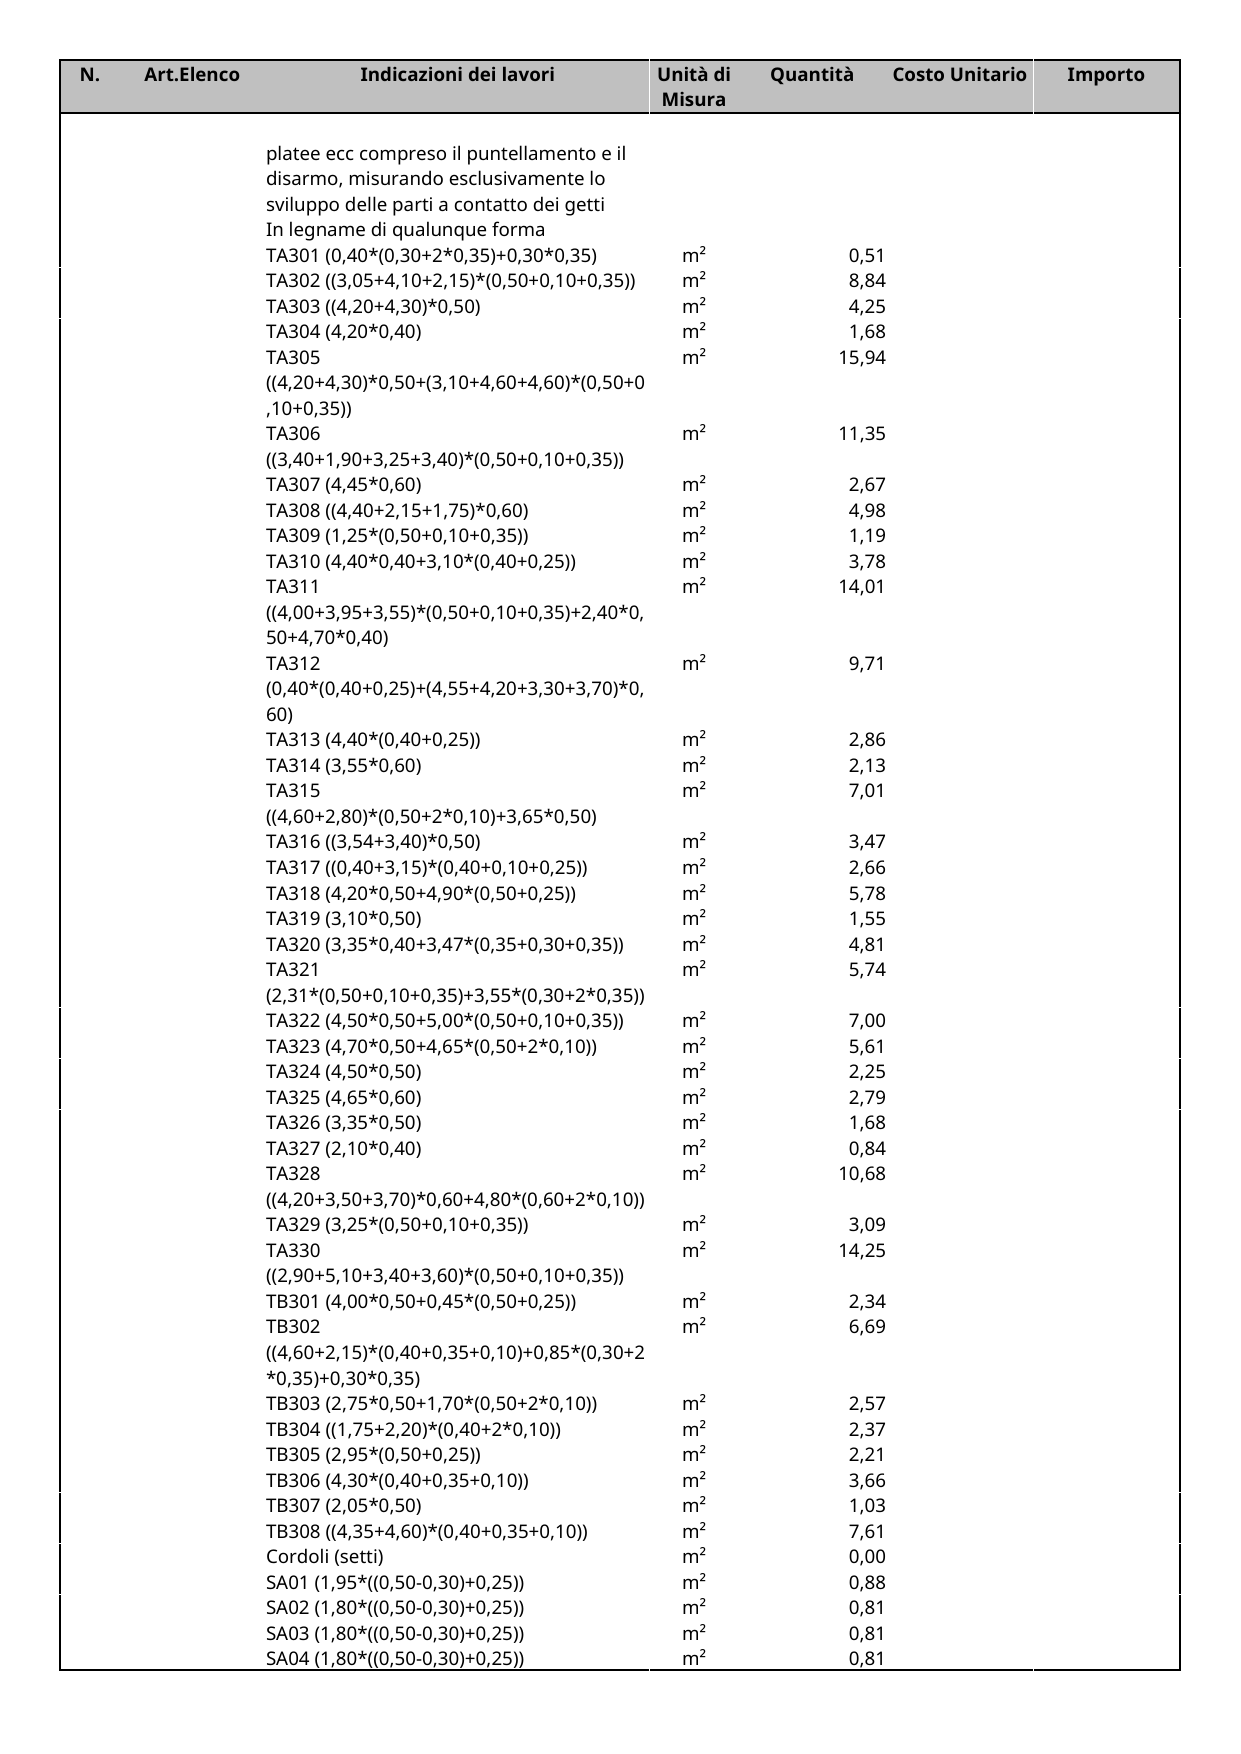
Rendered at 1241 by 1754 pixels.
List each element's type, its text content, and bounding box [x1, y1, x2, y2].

table_cell SA03 (1,80*((0,50-0,30)+0,25)) [266, 1620, 649, 1646]
table_cell m² [650, 293, 738, 318]
table_cell [886, 1544, 1033, 1569]
table_cell [118, 472, 266, 497]
table_cell 0,81 [738, 1620, 886, 1646]
table_cell 2,25 [738, 1059, 886, 1084]
table_cell m² [650, 421, 738, 472]
table_cell TA319 (3,10*0,50) [266, 905, 649, 931]
table_cell [61, 1237, 118, 1288]
table_header Indicazioni dei lavori [266, 61, 649, 112]
table_cell m² [650, 1646, 738, 1669]
table_cell [61, 880, 118, 905]
table_cell [61, 727, 118, 752]
table_cell 3,47 [738, 829, 886, 854]
table_cell 4,81 [738, 931, 886, 956]
table_cell [886, 1493, 1033, 1518]
table_cell m² [650, 1441, 738, 1467]
table_cell [1034, 854, 1179, 880]
table_cell TA309 (1,25*(0,50+0,10+0,35)) [266, 523, 649, 548]
table_cell 11,35 [738, 421, 886, 472]
table_cell m² [650, 1288, 738, 1314]
table_cell [266, 114, 649, 140]
table_cell [1034, 1544, 1179, 1569]
table_cell [1034, 472, 1179, 497]
table_cell [61, 1008, 118, 1033]
table_cell [118, 778, 266, 829]
table_cell [118, 523, 266, 548]
table_cell [1034, 778, 1179, 829]
table_cell TA313 (4,40*(0,40+0,25)) [266, 727, 649, 752]
table_cell [886, 1595, 1033, 1620]
table_cell [1034, 1033, 1179, 1058]
table_cell [118, 1059, 266, 1084]
table_cell 7,00 [738, 1008, 886, 1033]
table_cell [886, 472, 1033, 497]
table_cell [61, 1416, 118, 1441]
table_cell [1034, 1416, 1179, 1441]
table_cell m² [650, 1314, 738, 1390]
table_cell [886, 114, 1033, 140]
table_cell [1034, 548, 1179, 574]
table_cell [118, 1237, 266, 1288]
table_cell 5,74 [738, 956, 886, 1007]
table_cell m² [650, 1518, 738, 1543]
table_cell [886, 880, 1033, 905]
table_cell [61, 242, 118, 267]
table_cell 2,34 [738, 1288, 886, 1314]
table_cell m² [650, 1033, 738, 1058]
table_cell [886, 548, 1033, 574]
table_cell [1034, 523, 1179, 548]
table_cell [886, 268, 1033, 293]
table_cell 6,69 [738, 1314, 886, 1390]
table_cell [118, 1544, 266, 1569]
table_cell [886, 829, 1033, 854]
table_cell [61, 752, 118, 778]
table_cell [61, 1314, 118, 1390]
table_cell m² [650, 1212, 738, 1237]
table_cell [61, 1033, 118, 1058]
table_cell 5,78 [738, 880, 886, 905]
table_cell TA317 ((0,40+3,15)*(0,40+0,10+0,25)) [266, 854, 649, 880]
table_cell [886, 242, 1033, 267]
table_cell 0,81 [738, 1646, 886, 1669]
table_cell [1034, 1059, 1179, 1084]
table_cell [61, 497, 118, 523]
table_cell [886, 421, 1033, 472]
table_cell m² [650, 1595, 738, 1620]
table_cell 0,00 [738, 1544, 886, 1569]
table_cell [61, 854, 118, 880]
table_cell [886, 293, 1033, 318]
table_cell m² [650, 956, 738, 1007]
table_cell TA316 ((3,54+3,40)*0,50) [266, 829, 649, 854]
table_cell [118, 1288, 266, 1314]
table_cell [61, 1569, 118, 1594]
table_cell [886, 854, 1033, 880]
table_cell TA328 ((4,20+3,50+3,70)*0,60+4,80*(0,60+2*0,10)) [266, 1161, 649, 1212]
table_cell m² [650, 1390, 738, 1416]
table_cell [118, 829, 266, 854]
table_cell 8,84 [738, 268, 886, 293]
table_header Costo Unitario [886, 61, 1033, 112]
table_cell [61, 1390, 118, 1416]
table_cell m² [650, 829, 738, 854]
table_cell [61, 1135, 118, 1161]
table_cell TA324 (4,50*0,50) [266, 1059, 649, 1084]
table_cell [61, 778, 118, 829]
table_cell SA02 (1,80*((0,50-0,30)+0,25)) [266, 1595, 649, 1620]
table_cell 7,01 [738, 778, 886, 829]
table_cell [118, 1441, 266, 1467]
table_cell TB306 (4,30*(0,40+0,35+0,10)) [266, 1467, 649, 1492]
table_cell 3,78 [738, 548, 886, 574]
table_cell m² [650, 319, 738, 344]
table_cell TA303 ((4,20+4,30)*0,50) [266, 293, 649, 318]
table_cell [118, 1110, 266, 1135]
table_cell [1034, 293, 1179, 318]
table_cell TA310 (4,40*0,40+3,10*(0,40+0,25)) [266, 548, 649, 574]
table_cell [61, 268, 118, 293]
table_cell TA304 (4,20*0,40) [266, 319, 649, 344]
table_cell [1034, 1569, 1179, 1594]
table_cell [61, 1620, 118, 1646]
table_cell [1034, 1518, 1179, 1543]
table_cell 7,61 [738, 1518, 886, 1543]
table_cell m² [650, 1467, 738, 1492]
table_cell m² [650, 1135, 738, 1161]
table_cell m² [650, 574, 738, 650]
table_cell [61, 344, 118, 421]
table_cell TB307 (2,05*0,50) [266, 1493, 649, 1518]
table_cell [61, 319, 118, 344]
table_cell [118, 650, 266, 727]
table_cell TB303 (2,75*0,50+1,70*(0,50+2*0,10)) [266, 1390, 649, 1416]
table_cell [886, 1212, 1033, 1237]
table_cell m² [650, 752, 738, 778]
table_cell [886, 344, 1033, 421]
table_cell TB308 ((4,35+4,60)*(0,40+0,35+0,10)) [266, 1518, 649, 1543]
table_cell 2,37 [738, 1416, 886, 1441]
table_cell [118, 1135, 266, 1161]
table_cell TA330 ((2,90+5,10+3,40+3,60)*(0,50+0,10+0,35)) [266, 1237, 649, 1288]
table_cell [61, 905, 118, 931]
table_cell 1,19 [738, 523, 886, 548]
table_cell [1034, 1212, 1179, 1237]
table_cell m² [650, 523, 738, 548]
table_cell 4,98 [738, 497, 886, 523]
table_cell [61, 523, 118, 548]
table_cell m² [650, 268, 738, 293]
table_cell [886, 1008, 1033, 1033]
table_cell [1034, 829, 1179, 854]
table_cell [886, 1084, 1033, 1109]
table_cell m² [650, 778, 738, 829]
table_cell [61, 1595, 118, 1620]
table_cell [1034, 319, 1179, 344]
table_cell [1034, 880, 1179, 905]
table_cell m² [650, 931, 738, 956]
table_cell 1,68 [738, 1110, 886, 1135]
table_cell 9,71 [738, 650, 886, 727]
table_cell m² [650, 727, 738, 752]
table_cell m² [650, 1008, 738, 1033]
table_header Quantità [738, 61, 886, 112]
table_cell [61, 1467, 118, 1492]
table_cell TA306 ((3,40+1,90+3,25+3,40)*(0,50+0,10+0,35)) [266, 421, 649, 472]
table_cell TA325 (4,65*0,60) [266, 1084, 649, 1109]
table_cell [118, 268, 266, 293]
table_cell TA311 ((4,00+3,95+3,55)*(0,50+0,10+0,35)+2,40*0,50+4,70*0,40) [266, 574, 649, 650]
table_cell TA315 ((4,60+2,80)*(0,50+2*0,10)+3,65*0,50) [266, 778, 649, 829]
table_cell [1034, 1288, 1179, 1314]
table_cell [886, 1033, 1033, 1058]
table_cell [1034, 905, 1179, 931]
table_cell 10,68 [738, 1161, 886, 1212]
table_cell [886, 1416, 1033, 1441]
table_cell [1034, 1161, 1179, 1212]
table_cell [1034, 1237, 1179, 1288]
table_cell [1034, 931, 1179, 956]
table_cell TA301 (0,40*(0,30+2*0,35)+0,30*0,35) [266, 242, 649, 267]
table_cell [61, 1212, 118, 1237]
table_cell 2,79 [738, 1084, 886, 1109]
table_header Art.Elenco [118, 61, 266, 112]
table_cell [118, 1161, 266, 1212]
table_cell 5,61 [738, 1033, 886, 1058]
table_cell [1034, 1620, 1179, 1646]
table_cell [118, 1084, 266, 1109]
table_cell [118, 293, 266, 318]
table_cell [886, 523, 1033, 548]
table_cell TA308 ((4,40+2,15+1,75)*0,60) [266, 497, 649, 523]
table_cell m² [650, 1493, 738, 1518]
table_cell [118, 1493, 266, 1518]
table_cell TA320 (3,35*0,40+3,47*(0,35+0,30+0,35)) [266, 931, 649, 956]
table_cell [118, 1212, 266, 1237]
table_cell [1034, 727, 1179, 752]
table_cell [118, 905, 266, 931]
table_cell [118, 854, 266, 880]
table_cell 2,67 [738, 472, 886, 497]
table_cell [61, 1059, 118, 1084]
table_cell [886, 778, 1033, 829]
table_cell platee ecc compreso il puntellamento e il disarmo, misurando esclusivamente lo sviluppo delle parti a contatto dei getti In legname di qualunque forma [266, 140, 649, 242]
table_cell [886, 497, 1033, 523]
table_cell [1034, 1646, 1179, 1669]
table_cell 2,57 [738, 1390, 886, 1416]
table_cell [886, 1314, 1033, 1390]
table_cell [886, 1135, 1033, 1161]
table_cell m² [650, 548, 738, 574]
table_cell [61, 293, 118, 318]
table_cell SA01 (1,95*((0,50-0,30)+0,25)) [266, 1569, 649, 1594]
table_cell [61, 548, 118, 574]
table_header Unità di Misura [650, 61, 738, 112]
table_cell TB301 (4,00*0,50+0,45*(0,50+0,25)) [266, 1288, 649, 1314]
table_cell [650, 114, 738, 140]
table_cell 15,94 [738, 344, 886, 421]
table_cell 0,51 [738, 242, 886, 267]
table_cell [886, 1110, 1033, 1135]
table_cell [118, 1518, 266, 1543]
table_cell [61, 1441, 118, 1467]
table_cell Cordoli (setti) [266, 1544, 649, 1569]
table_cell [1034, 956, 1179, 1007]
table_cell 14,25 [738, 1237, 886, 1288]
table_cell SA04 (1,80*((0,50-0,30)+0,25)) [266, 1646, 649, 1669]
table_cell m² [650, 1237, 738, 1288]
table_cell [61, 140, 118, 242]
table_cell [886, 1467, 1033, 1492]
table_cell m² [650, 497, 738, 523]
table_cell [118, 548, 266, 574]
table_cell [886, 1646, 1033, 1669]
table_cell [118, 1467, 266, 1492]
table_cell [118, 242, 266, 267]
table_cell [61, 1544, 118, 1569]
table_cell [886, 1569, 1033, 1594]
table_cell m² [650, 1059, 738, 1084]
table_cell m² [650, 1569, 738, 1594]
table_cell [1034, 421, 1179, 472]
table_cell [886, 1288, 1033, 1314]
table_cell [61, 650, 118, 727]
table_cell TA322 (4,50*0,50+5,00*(0,50+0,10+0,35)) [266, 1008, 649, 1033]
table_cell 14,01 [738, 574, 886, 650]
table_cell 2,21 [738, 1441, 886, 1467]
table_cell m² [650, 1544, 738, 1569]
table_cell [61, 1161, 118, 1212]
table_cell 2,13 [738, 752, 886, 778]
table_cell [1034, 1467, 1179, 1492]
table_cell [118, 1595, 266, 1620]
table_cell [886, 1161, 1033, 1212]
table_cell m² [650, 880, 738, 905]
table_cell [118, 1416, 266, 1441]
table_cell [886, 1390, 1033, 1416]
table_cell [886, 1441, 1033, 1467]
table_cell m² [650, 854, 738, 880]
table_cell [118, 1569, 266, 1594]
table_cell [118, 1390, 266, 1416]
table_cell TA326 (3,35*0,50) [266, 1110, 649, 1135]
table_cell [61, 1288, 118, 1314]
table_cell [886, 574, 1033, 650]
table_cell [1034, 1084, 1179, 1109]
table_cell [1034, 1314, 1179, 1390]
table_cell [886, 727, 1033, 752]
table_cell [1034, 1008, 1179, 1033]
table_cell [118, 956, 266, 1007]
table_cell [61, 472, 118, 497]
table_cell m² [650, 1620, 738, 1646]
table_cell [738, 140, 886, 242]
table_cell [61, 574, 118, 650]
table_cell [1034, 1493, 1179, 1518]
table_cell TA323 (4,70*0,50+4,65*(0,50+2*0,10)) [266, 1033, 649, 1058]
table_cell m² [650, 1416, 738, 1441]
table_cell TB302 ((4,60+2,15)*(0,40+0,35+0,10)+0,85*(0,30+2*0,35)+0,30*0,35) [266, 1314, 649, 1390]
table_cell [61, 1646, 118, 1669]
table_cell [1034, 752, 1179, 778]
table_cell [118, 880, 266, 905]
table_cell [118, 1646, 266, 1669]
table_cell TA307 (4,45*0,60) [266, 472, 649, 497]
table_cell [1034, 650, 1179, 727]
table_cell m² [650, 650, 738, 727]
table_cell [61, 931, 118, 956]
table_cell 2,86 [738, 727, 886, 752]
table_cell [1034, 114, 1179, 140]
table_cell [1034, 242, 1179, 267]
table_cell [886, 650, 1033, 727]
table_cell 1,55 [738, 905, 886, 931]
table_cell TA318 (4,20*0,50+4,90*(0,50+0,25)) [266, 880, 649, 905]
table_header Importo [1034, 61, 1179, 112]
table_cell [118, 931, 266, 956]
table_cell 3,66 [738, 1467, 886, 1492]
table_cell [61, 114, 118, 140]
table_cell m² [650, 1084, 738, 1109]
table_cell [118, 1314, 266, 1390]
table_cell TA312 (0,40*(0,40+0,25)+(4,55+4,20+3,30+3,70)*0,60) [266, 650, 649, 727]
table_cell [118, 574, 266, 650]
table_cell [61, 421, 118, 472]
table_cell [886, 931, 1033, 956]
table_cell [1034, 1441, 1179, 1467]
table_cell [1034, 1135, 1179, 1161]
table_cell [61, 1084, 118, 1109]
table_cell m² [650, 472, 738, 497]
table_cell 4,25 [738, 293, 886, 318]
table_cell [1034, 344, 1179, 421]
table_cell [1034, 268, 1179, 293]
table_cell [886, 1518, 1033, 1543]
table_cell [118, 421, 266, 472]
table_cell [118, 140, 266, 242]
table_cell 1,68 [738, 319, 886, 344]
table_cell [1034, 574, 1179, 650]
table_cell [886, 1620, 1033, 1646]
table_cell [118, 344, 266, 421]
table_cell [1034, 140, 1179, 242]
table_cell [61, 1493, 118, 1518]
table_header N. [61, 61, 118, 112]
table_cell [118, 727, 266, 752]
table_cell m² [650, 1161, 738, 1212]
table_cell [61, 1110, 118, 1135]
table_cell TA302 ((3,05+4,10+2,15)*(0,50+0,10+0,35)) [266, 268, 649, 293]
table_cell [118, 1033, 266, 1058]
table_cell [1034, 1595, 1179, 1620]
table_cell [118, 319, 266, 344]
table_cell [1034, 1110, 1179, 1135]
table_cell m² [650, 344, 738, 421]
table_cell [118, 1620, 266, 1646]
table_cell [1034, 497, 1179, 523]
table_cell TA321 (2,31*(0,50+0,10+0,35)+3,55*(0,30+2*0,35)) [266, 956, 649, 1007]
table_cell TB304 ((1,75+2,20)*(0,40+2*0,10)) [266, 1416, 649, 1441]
table_cell [118, 114, 266, 140]
table_cell [886, 956, 1033, 1007]
table_cell [886, 905, 1033, 931]
table_cell TA329 (3,25*(0,50+0,10+0,35)) [266, 1212, 649, 1237]
table_cell [61, 956, 118, 1007]
table_cell 0,88 [738, 1569, 886, 1594]
table_cell m² [650, 1110, 738, 1135]
table_cell 3,09 [738, 1212, 886, 1237]
table_cell [118, 497, 266, 523]
table_cell TA305 ((4,20+4,30)*0,50+(3,10+4,60+4,60)*(0,50+0,10+0,35)) [266, 344, 649, 421]
table_cell [886, 319, 1033, 344]
table_cell [1034, 1390, 1179, 1416]
table_cell [886, 752, 1033, 778]
table_cell TA327 (2,10*0,40) [266, 1135, 649, 1161]
table_cell [886, 1059, 1033, 1084]
table_cell [118, 752, 266, 778]
table_cell 1,03 [738, 1493, 886, 1518]
table_cell [650, 140, 738, 242]
table_cell [61, 1518, 118, 1543]
table_cell [886, 1237, 1033, 1288]
table_cell TA314 (3,55*0,60) [266, 752, 649, 778]
table_cell TB305 (2,95*(0,50+0,25)) [266, 1441, 649, 1467]
table_cell 2,66 [738, 854, 886, 880]
table_cell m² [650, 242, 738, 267]
table_cell [118, 1008, 266, 1033]
table_cell [738, 114, 886, 140]
table_cell m² [650, 905, 738, 931]
table_cell 0,81 [738, 1595, 886, 1620]
table_cell 0,84 [738, 1135, 886, 1161]
table_cell [886, 140, 1033, 242]
table_cell [61, 829, 118, 854]
